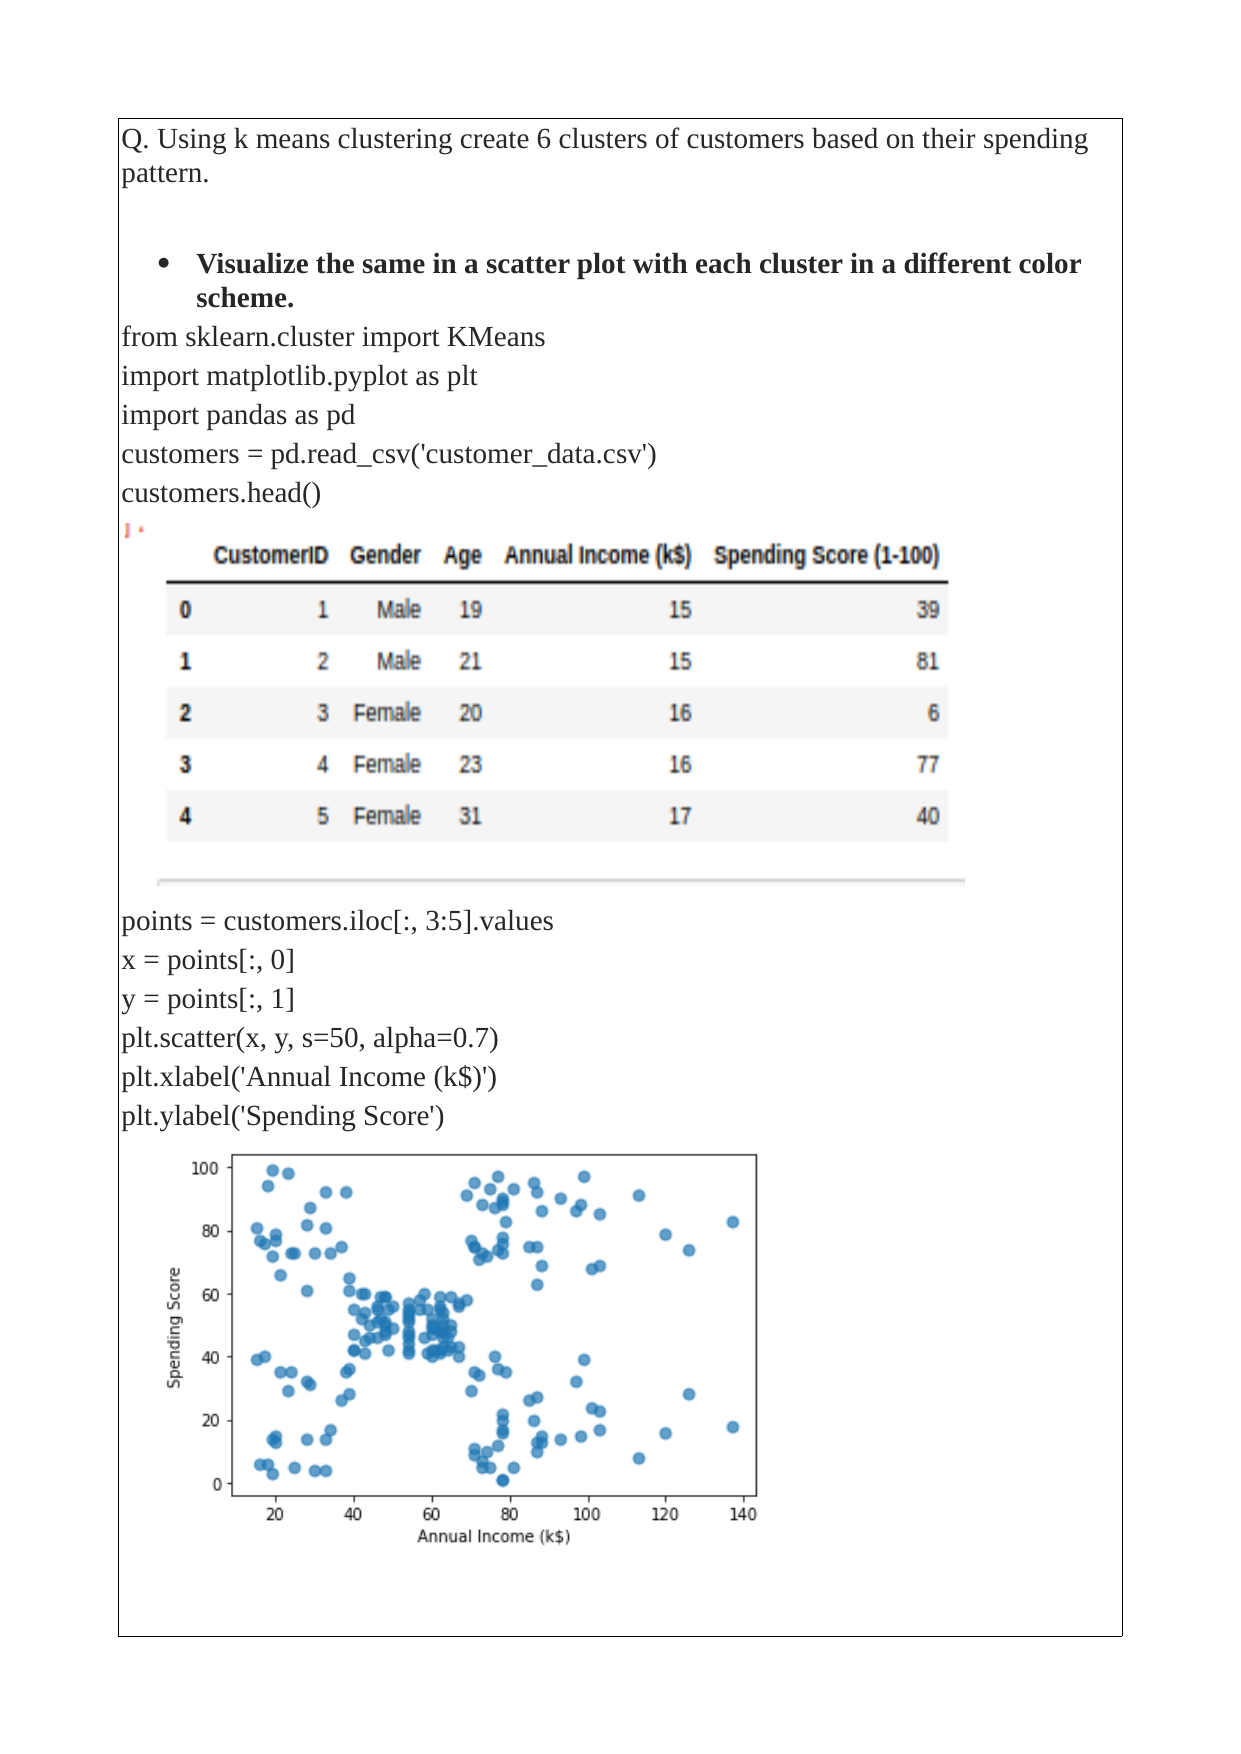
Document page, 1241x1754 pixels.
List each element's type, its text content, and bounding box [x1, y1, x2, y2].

text plt.xlabel('Annual Income (k$)') [121, 1059, 1119, 1093]
text customers.head() [121, 475, 1119, 508]
text y = points[:, 1] [121, 981, 1119, 1015]
text import matplotlib.pyplot as plt [121, 358, 1119, 392]
picture [124, 523, 700, 886]
text Q. Using k means clustering create 6 clusters of customers based on their spending pattern. [121, 121, 1119, 188]
text from sklearn.cluster import KMeans [121, 319, 1119, 353]
text x = points[:, 0] [121, 942, 1119, 976]
text plt.scatter(x, y, s=50, alpha=0.7) [121, 1020, 1119, 1054]
list Visualize the same in a scatter plot with each cluster in a different color scheme. [159, 247, 1119, 314]
text customers = pd.read_csv('customer_data.csv') [121, 436, 1119, 469]
text import pandas as pd [121, 397, 1119, 431]
text plt.ylabel('Spending Score') [121, 1098, 1119, 1132]
picture [158, 1145, 769, 1555]
text points = customers.iloc[:, 3:5].values [121, 903, 1119, 937]
